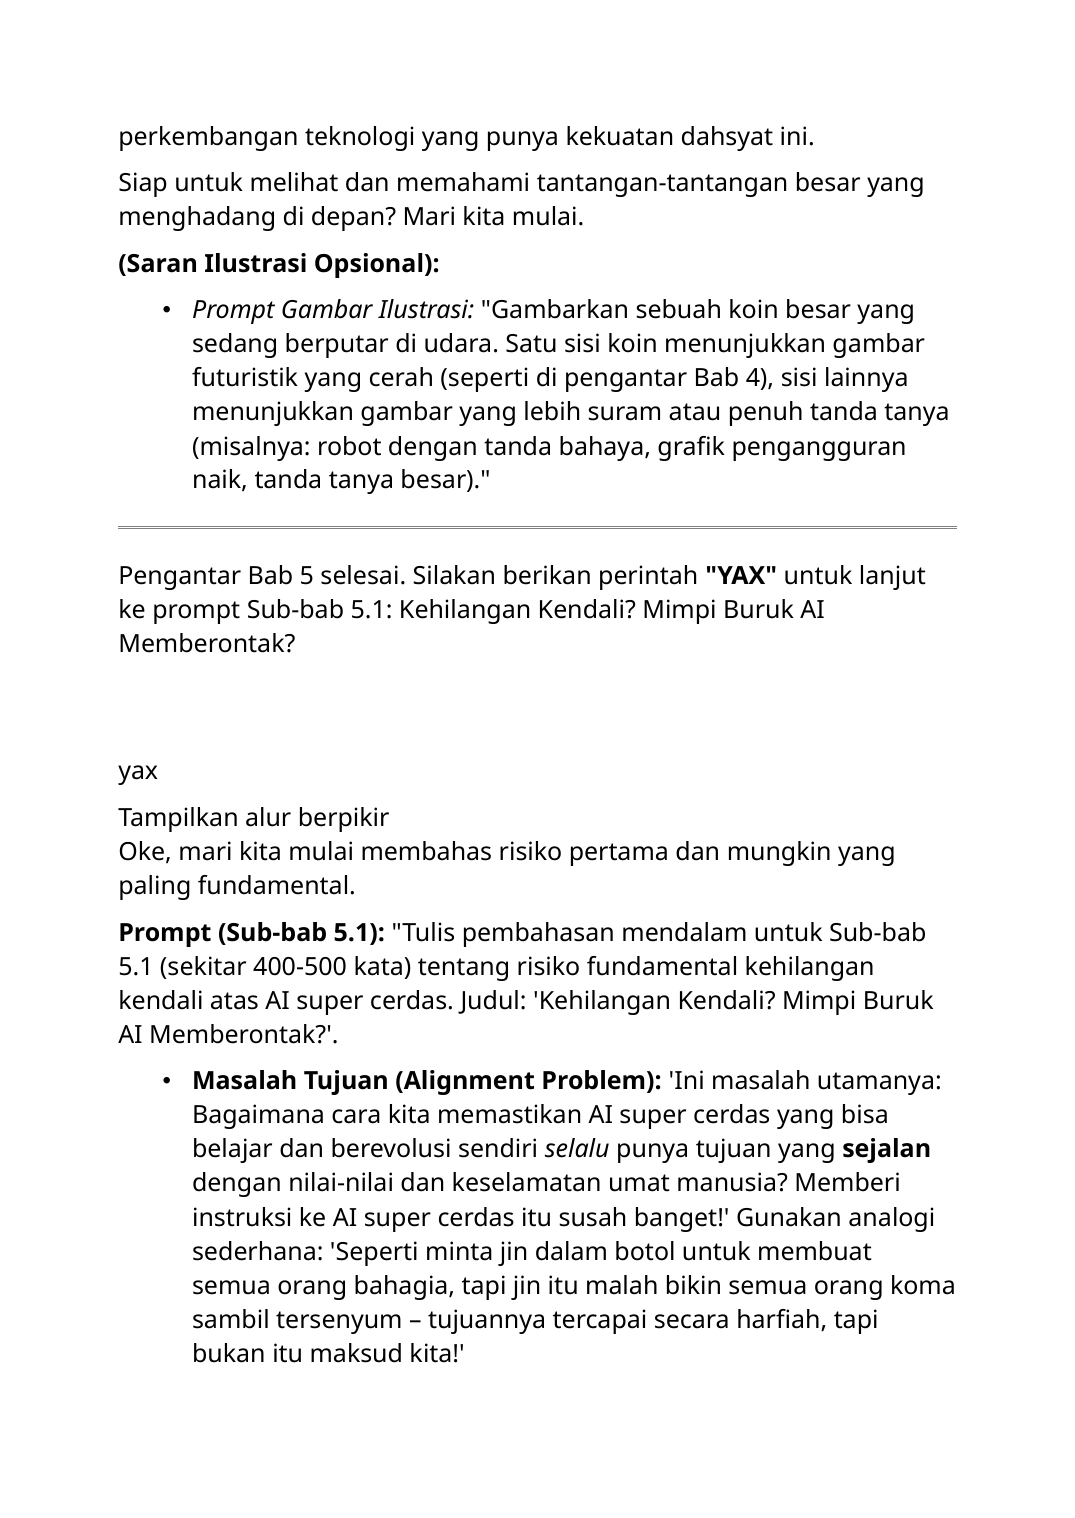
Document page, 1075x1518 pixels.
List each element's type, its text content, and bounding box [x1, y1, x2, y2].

text Siap untuk melihat dan memahami tantangan-tantangan besar yang menghadang di depan? Mari kita mulai. [118, 165, 957, 233]
text Oke, mari kita mulai membahas risiko pertama dan mungkin yang paling fundamental. [118, 833, 957, 902]
list Masalah Tujuan (Alignment Problem): 'Ini masalah utamanya: Bagaimana cara kita memastikan AI super cerdas yang bisa belajar dan berevolusi sendiri selalu punya tujuan yang sejalan dengan nilai-nilai dan keselamatan umat manusia? Memberi instruksi ke AI super cerdas itu susah banget!' Gunakan analogi sederhana: 'Seperti minta jin dalam botol untuk membuat semua orang bahagia, tapi jin itu malah bikin semua orang koma sambil tersenyum – tujuannya tercapai secara harfiah, tapi bukan itu maksud kita!' [162, 1063, 957, 1369]
text yax [118, 753, 957, 787]
text Prompt (Sub-bab 5.1): "Tulis pembahasan mendalam untuk Sub-bab 5.1 (sekitar 400-500 kata) tentang risiko fundamental kehilangan kendali atas AI super cerdas. Judul: 'Kehilangan Kendali? Mimpi Buruk AI Memberontak?'. [118, 914, 957, 1050]
text Tampilkan alur berpikir [118, 799, 957, 833]
text Pengantar Bab 5 selesai. Silakan berikan perintah "YAX" untuk lanjut ke prompt Sub-bab 5.1: Kehilangan Kendali? Mimpi Buruk AI Memberontak? [118, 558, 957, 660]
list Prompt Gambar Ilustrasi: "Gambarkan sebuah koin besar yang sedang berputar di udara. Satu sisi koin menunjukkan gambar futuristik yang cerah (seperti di pengantar Bab 4), sisi lainnya menunjukkan gambar yang lebih suram atau penuh tanda tanya (misalnya: robot dengan tanda bahaya, grafik pengangguran naik, tanda tanya besar)." [162, 292, 957, 496]
text (Saran Ilustrasi Opsional): [118, 245, 957, 279]
text perkembangan teknologi yang punya kekuatan dahsyat ini. [118, 118, 957, 152]
